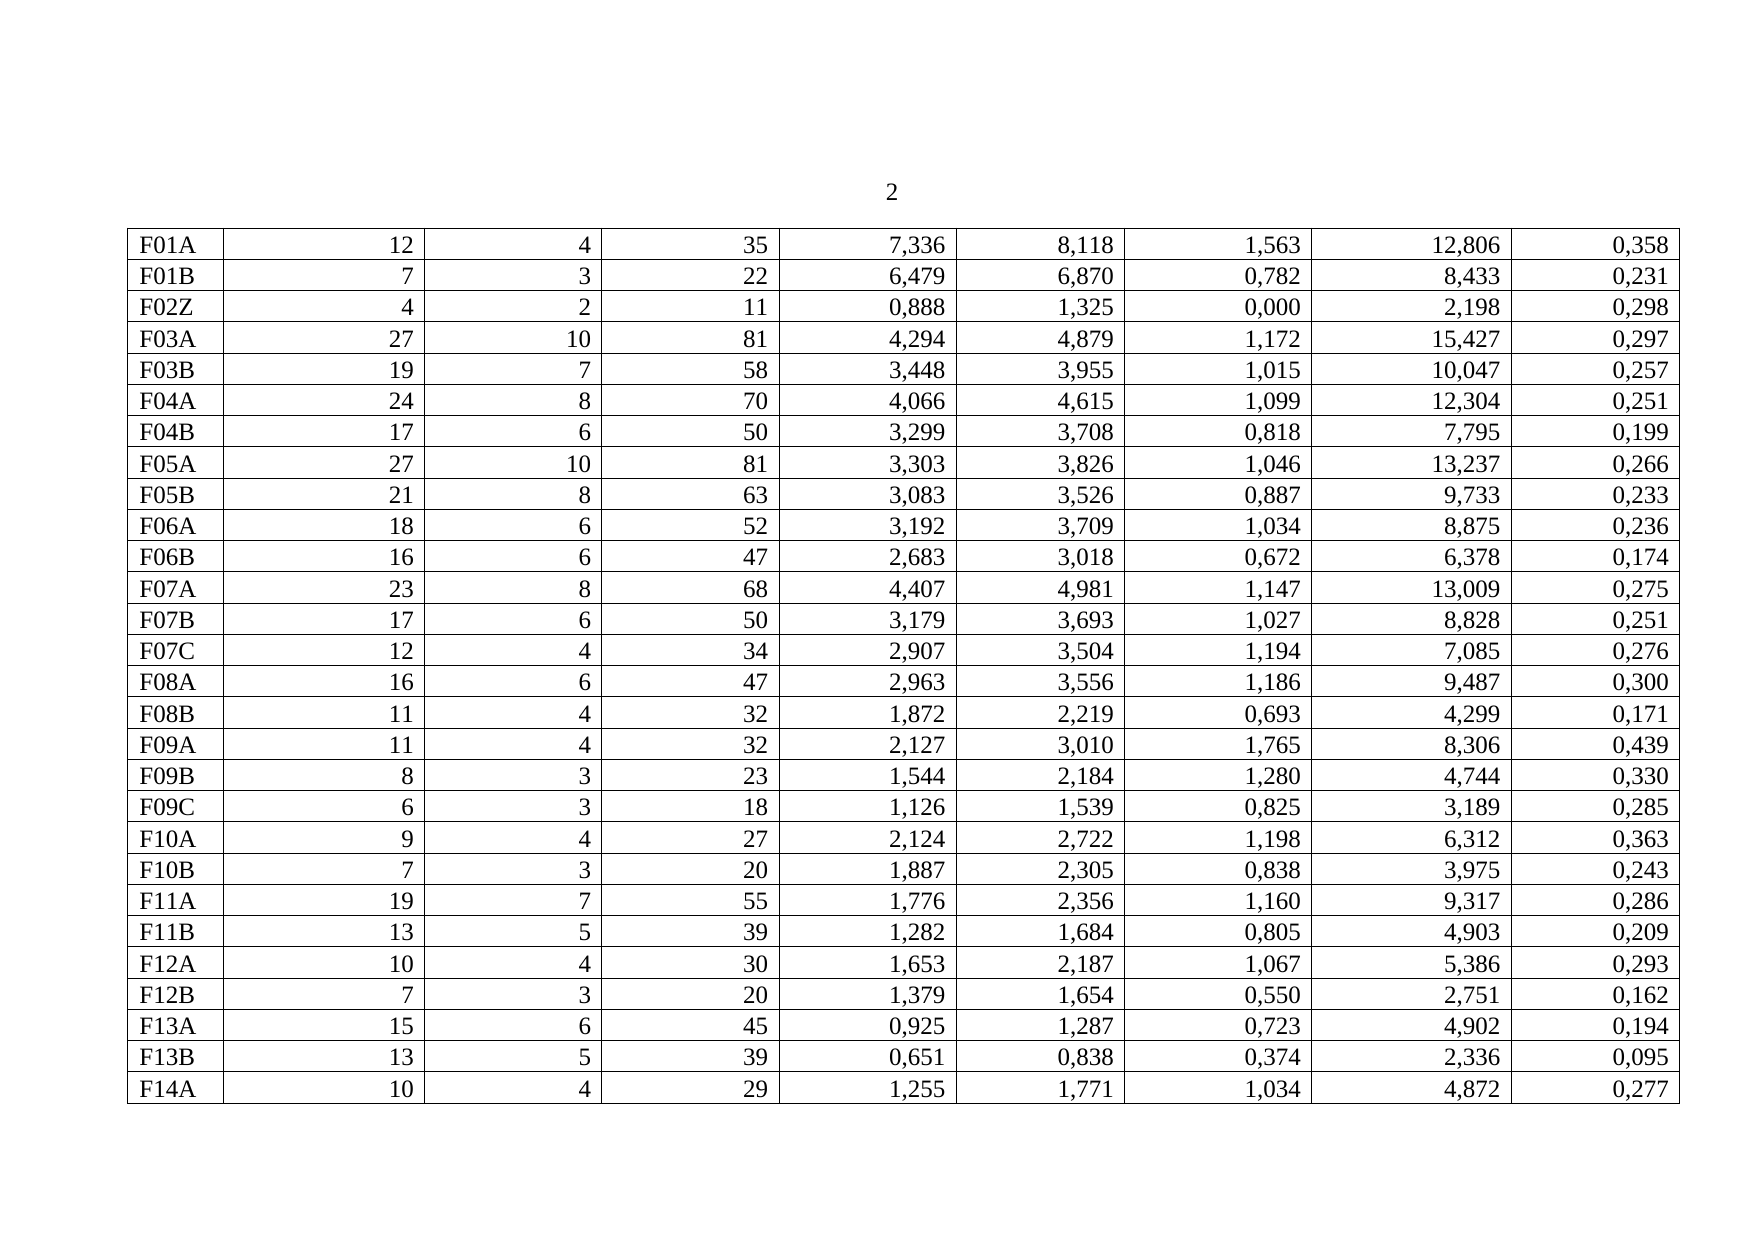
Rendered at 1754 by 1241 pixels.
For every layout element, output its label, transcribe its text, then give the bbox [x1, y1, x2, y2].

table_cell 0,000 [1125, 291, 1311, 321]
table_cell 4,066 [780, 385, 956, 415]
table_cell 1,099 [1125, 385, 1311, 415]
table_cell 12,806 [1312, 229, 1511, 259]
table_cell 11 [224, 729, 424, 759]
table_cell 4,981 [957, 572, 1124, 602]
table_cell F13B [128, 1041, 223, 1071]
table_cell 8,828 [1312, 604, 1511, 634]
table_cell 6 [425, 604, 601, 634]
table_cell 1,046 [1125, 447, 1311, 477]
table_cell 1,034 [1125, 510, 1311, 540]
table_cell 11 [602, 291, 779, 321]
table_cell 3,018 [957, 541, 1124, 571]
table_cell F08B [128, 697, 223, 727]
table_cell 4,299 [1312, 697, 1511, 727]
table_cell 0,243 [1512, 854, 1679, 884]
table_cell 18 [224, 510, 424, 540]
table_cell 4 [425, 947, 601, 977]
table_cell 4 [425, 697, 601, 727]
table_cell 7 [224, 979, 424, 1009]
table_cell 4 [425, 635, 601, 665]
table_cell 1,684 [957, 916, 1124, 946]
table_cell 6 [224, 791, 424, 821]
table_cell 8 [425, 572, 601, 602]
table_cell 5 [425, 916, 601, 946]
table_cell 20 [602, 854, 779, 884]
table_cell 7,336 [780, 229, 956, 259]
table_cell 81 [602, 447, 779, 477]
table_cell 0,174 [1512, 541, 1679, 571]
table_cell 7 [425, 885, 601, 915]
table_cell 27 [602, 822, 779, 852]
table_cell F06A [128, 510, 223, 540]
table_cell 6 [425, 1010, 601, 1040]
table_cell 3,010 [957, 729, 1124, 759]
table_cell 0,887 [1125, 479, 1311, 509]
table_cell 9,487 [1312, 666, 1511, 696]
table_cell 1,186 [1125, 666, 1311, 696]
table_cell 3,975 [1312, 854, 1511, 884]
table_cell 1,027 [1125, 604, 1311, 634]
table_cell F11B [128, 916, 223, 946]
table_cell 32 [602, 697, 779, 727]
table_cell F05A [128, 447, 223, 477]
table_cell F02Z [128, 291, 223, 321]
table_cell 18 [602, 791, 779, 821]
table_cell 1,147 [1125, 572, 1311, 602]
table_cell 3,708 [957, 416, 1124, 446]
table_cell 6,378 [1312, 541, 1511, 571]
table_cell F01B [128, 260, 223, 290]
table_cell 39 [602, 916, 779, 946]
table_cell 6 [425, 541, 601, 571]
table_cell 2 [425, 291, 601, 321]
table_cell F09A [128, 729, 223, 759]
table_cell 2,336 [1312, 1041, 1511, 1071]
table_cell 1,887 [780, 854, 956, 884]
table_cell 1,198 [1125, 822, 1311, 852]
table_cell F12A [128, 947, 223, 977]
table_cell F09B [128, 760, 223, 790]
table_cell 3,303 [780, 447, 956, 477]
table_cell 0,888 [780, 291, 956, 321]
table_cell 1,563 [1125, 229, 1311, 259]
table_cell 2,124 [780, 822, 956, 852]
table_cell 0,818 [1125, 416, 1311, 446]
table_cell 3,083 [780, 479, 956, 509]
table_cell 1,282 [780, 916, 956, 946]
table_cell 23 [224, 572, 424, 602]
table_cell 3 [425, 760, 601, 790]
table_cell 8 [224, 760, 424, 790]
table_cell 10 [425, 322, 601, 352]
table_cell 2,907 [780, 635, 956, 665]
table_cell 50 [602, 604, 779, 634]
table_cell 1,015 [1125, 354, 1311, 384]
table_cell 0,171 [1512, 697, 1679, 727]
table_cell 0,293 [1512, 947, 1679, 977]
table_cell 2,305 [957, 854, 1124, 884]
table_cell 35 [602, 229, 779, 259]
table_cell 0,266 [1512, 447, 1679, 477]
table_cell 12 [224, 229, 424, 259]
table_cell 21 [224, 479, 424, 509]
table_cell 0,275 [1512, 572, 1679, 602]
table_cell 2,722 [957, 822, 1124, 852]
table_cell 0,236 [1512, 510, 1679, 540]
table_cell 22 [602, 260, 779, 290]
table_cell 0,257 [1512, 354, 1679, 384]
table_cell F12B [128, 979, 223, 1009]
table_cell 9,733 [1312, 479, 1511, 509]
table_cell 1,067 [1125, 947, 1311, 977]
table_cell F04A [128, 385, 223, 415]
table_cell 19 [224, 354, 424, 384]
table_cell 10 [224, 1072, 424, 1102]
table_cell 7 [224, 260, 424, 290]
table_cell 0,209 [1512, 916, 1679, 946]
table_cell 0,925 [780, 1010, 956, 1040]
table_cell 13,237 [1312, 447, 1511, 477]
table_cell 2,187 [957, 947, 1124, 977]
table_cell 0,276 [1512, 635, 1679, 665]
table_cell 5 [425, 1041, 601, 1071]
table_cell 1,379 [780, 979, 956, 1009]
table_cell 3,693 [957, 604, 1124, 634]
table_cell 0,693 [1125, 697, 1311, 727]
table_cell 7,795 [1312, 416, 1511, 446]
table_cell F09C [128, 791, 223, 821]
table_cell 1,126 [780, 791, 956, 821]
table_cell 47 [602, 541, 779, 571]
table_cell 4,902 [1312, 1010, 1511, 1040]
table_cell 13,009 [1312, 572, 1511, 602]
table_cell 7,085 [1312, 635, 1511, 665]
table_cell 11 [224, 697, 424, 727]
table_cell 15 [224, 1010, 424, 1040]
table_cell F07A [128, 572, 223, 602]
table_cell 34 [602, 635, 779, 665]
table_cell 0,358 [1512, 229, 1679, 259]
table_cell 0,300 [1512, 666, 1679, 696]
table_cell 1,872 [780, 697, 956, 727]
table_cell 3 [425, 791, 601, 821]
table_cell 16 [224, 666, 424, 696]
table_cell 3,526 [957, 479, 1124, 509]
table_cell 52 [602, 510, 779, 540]
table_cell F14A [128, 1072, 223, 1102]
table_cell 0,805 [1125, 916, 1311, 946]
table_cell 1,539 [957, 791, 1124, 821]
table_cell F05B [128, 479, 223, 509]
table_cell 68 [602, 572, 779, 602]
table_cell 1,287 [957, 1010, 1124, 1040]
table_cell 15,427 [1312, 322, 1511, 352]
table_cell 32 [602, 729, 779, 759]
table_cell 4 [425, 1072, 601, 1102]
table_cell 6 [425, 416, 601, 446]
table_cell F13A [128, 1010, 223, 1040]
table_cell F10B [128, 854, 223, 884]
table_cell 4,744 [1312, 760, 1511, 790]
table_cell F08A [128, 666, 223, 696]
table_cell 2,963 [780, 666, 956, 696]
table_cell 3 [425, 260, 601, 290]
table_cell F07C [128, 635, 223, 665]
table_cell 0,285 [1512, 791, 1679, 821]
table_cell 4,879 [957, 322, 1124, 352]
table_cell 0,374 [1125, 1041, 1311, 1071]
table_cell 1,325 [957, 291, 1124, 321]
table_cell 1,654 [957, 979, 1124, 1009]
table_cell 0,439 [1512, 729, 1679, 759]
table_cell 27 [224, 322, 424, 352]
table_cell 19 [224, 885, 424, 915]
table_cell 6,312 [1312, 822, 1511, 852]
table_cell 5,386 [1312, 947, 1511, 977]
table_cell 9 [224, 822, 424, 852]
table_cell 17 [224, 416, 424, 446]
table_cell F10A [128, 822, 223, 852]
table_cell 1,653 [780, 947, 956, 977]
table_cell 0,672 [1125, 541, 1311, 571]
table_cell 12,304 [1312, 385, 1511, 415]
table_cell F03A [128, 322, 223, 352]
table_cell 4 [224, 291, 424, 321]
table_cell 27 [224, 447, 424, 477]
table_cell 3 [425, 979, 601, 1009]
table_cell 3,299 [780, 416, 956, 446]
table_cell 3,556 [957, 666, 1124, 696]
table_cell 8,875 [1312, 510, 1511, 540]
table_cell 0,095 [1512, 1041, 1679, 1071]
table_cell 8 [425, 479, 601, 509]
table_cell 63 [602, 479, 779, 509]
table_cell 39 [602, 1041, 779, 1071]
table_cell 0,297 [1512, 322, 1679, 352]
table_cell F04B [128, 416, 223, 446]
table_cell 6 [425, 510, 601, 540]
table_cell 6 [425, 666, 601, 696]
table_cell 13 [224, 916, 424, 946]
table_cell 3,192 [780, 510, 956, 540]
table_cell 0,251 [1512, 604, 1679, 634]
table_cell 8,118 [957, 229, 1124, 259]
table_cell 3,448 [780, 354, 956, 384]
table_cell 3,826 [957, 447, 1124, 477]
table_cell 1,544 [780, 760, 956, 790]
table_cell 58 [602, 354, 779, 384]
table_cell 29 [602, 1072, 779, 1102]
table_cell 50 [602, 416, 779, 446]
table_cell 0,723 [1125, 1010, 1311, 1040]
table_cell 30 [602, 947, 779, 977]
table_cell 0,199 [1512, 416, 1679, 446]
table_cell 6,479 [780, 260, 956, 290]
table_cell 1,776 [780, 885, 956, 915]
table_cell 3,955 [957, 354, 1124, 384]
table_cell 0,838 [957, 1041, 1124, 1071]
table_cell 0,330 [1512, 760, 1679, 790]
table_cell 4,407 [780, 572, 956, 602]
table_cell 81 [602, 322, 779, 352]
table_cell 10 [425, 447, 601, 477]
table_cell 4,294 [780, 322, 956, 352]
table_cell F03B [128, 354, 223, 384]
table_cell F07B [128, 604, 223, 634]
table_cell 1,194 [1125, 635, 1311, 665]
table_cell 4,903 [1312, 916, 1511, 946]
table_cell 1,771 [957, 1072, 1124, 1102]
table_cell 3,504 [957, 635, 1124, 665]
table_cell 1,160 [1125, 885, 1311, 915]
table_cell 0,825 [1125, 791, 1311, 821]
table_cell 1,172 [1125, 322, 1311, 352]
table_cell F01A [128, 229, 223, 259]
table_cell 0,651 [780, 1041, 956, 1071]
table_cell 13 [224, 1041, 424, 1071]
table_cell 0,363 [1512, 822, 1679, 852]
table_cell 2,127 [780, 729, 956, 759]
table_cell 47 [602, 666, 779, 696]
table_cell 10,047 [1312, 354, 1511, 384]
table_cell 24 [224, 385, 424, 415]
table_cell 7 [425, 354, 601, 384]
table_cell 0,251 [1512, 385, 1679, 415]
table_cell 55 [602, 885, 779, 915]
table_cell 4 [425, 729, 601, 759]
table_cell 70 [602, 385, 779, 415]
table_cell 0,838 [1125, 854, 1311, 884]
table_cell 3,189 [1312, 791, 1511, 821]
table_cell 0,298 [1512, 291, 1679, 321]
table_cell 0,194 [1512, 1010, 1679, 1040]
table_cell 3,179 [780, 604, 956, 634]
table_cell F11A [128, 885, 223, 915]
table_cell 0,233 [1512, 479, 1679, 509]
table_cell 4 [425, 822, 601, 852]
table_cell 45 [602, 1010, 779, 1040]
table_cell 6,870 [957, 260, 1124, 290]
table_cell 0,162 [1512, 979, 1679, 1009]
table_cell 2,219 [957, 697, 1124, 727]
table_cell 2,198 [1312, 291, 1511, 321]
table_cell 8 [425, 385, 601, 415]
table_cell 10 [224, 947, 424, 977]
table_cell 8,306 [1312, 729, 1511, 759]
table_cell 0,782 [1125, 260, 1311, 290]
table_cell 1,280 [1125, 760, 1311, 790]
table_cell 0,231 [1512, 260, 1679, 290]
table_cell 2,356 [957, 885, 1124, 915]
table_cell 1,765 [1125, 729, 1311, 759]
table_cell 2,751 [1312, 979, 1511, 1009]
table_cell 16 [224, 541, 424, 571]
table_cell 8,433 [1312, 260, 1511, 290]
table_cell 1,034 [1125, 1072, 1311, 1102]
table_cell F06B [128, 541, 223, 571]
table_cell 7 [224, 854, 424, 884]
table_cell 3 [425, 854, 601, 884]
table_cell 12 [224, 635, 424, 665]
table_cell 9,317 [1312, 885, 1511, 915]
table_cell 17 [224, 604, 424, 634]
table_cell 23 [602, 760, 779, 790]
table_cell 0,286 [1512, 885, 1679, 915]
table_cell 3,709 [957, 510, 1124, 540]
table_cell 4 [425, 229, 601, 259]
table_cell 0,277 [1512, 1072, 1679, 1102]
table_cell 2,683 [780, 541, 956, 571]
table_cell 0,550 [1125, 979, 1311, 1009]
table_cell 4,615 [957, 385, 1124, 415]
table_cell 2,184 [957, 760, 1124, 790]
table_cell 1,255 [780, 1072, 956, 1102]
table_cell 20 [602, 979, 779, 1009]
table_cell 4,872 [1312, 1072, 1511, 1102]
